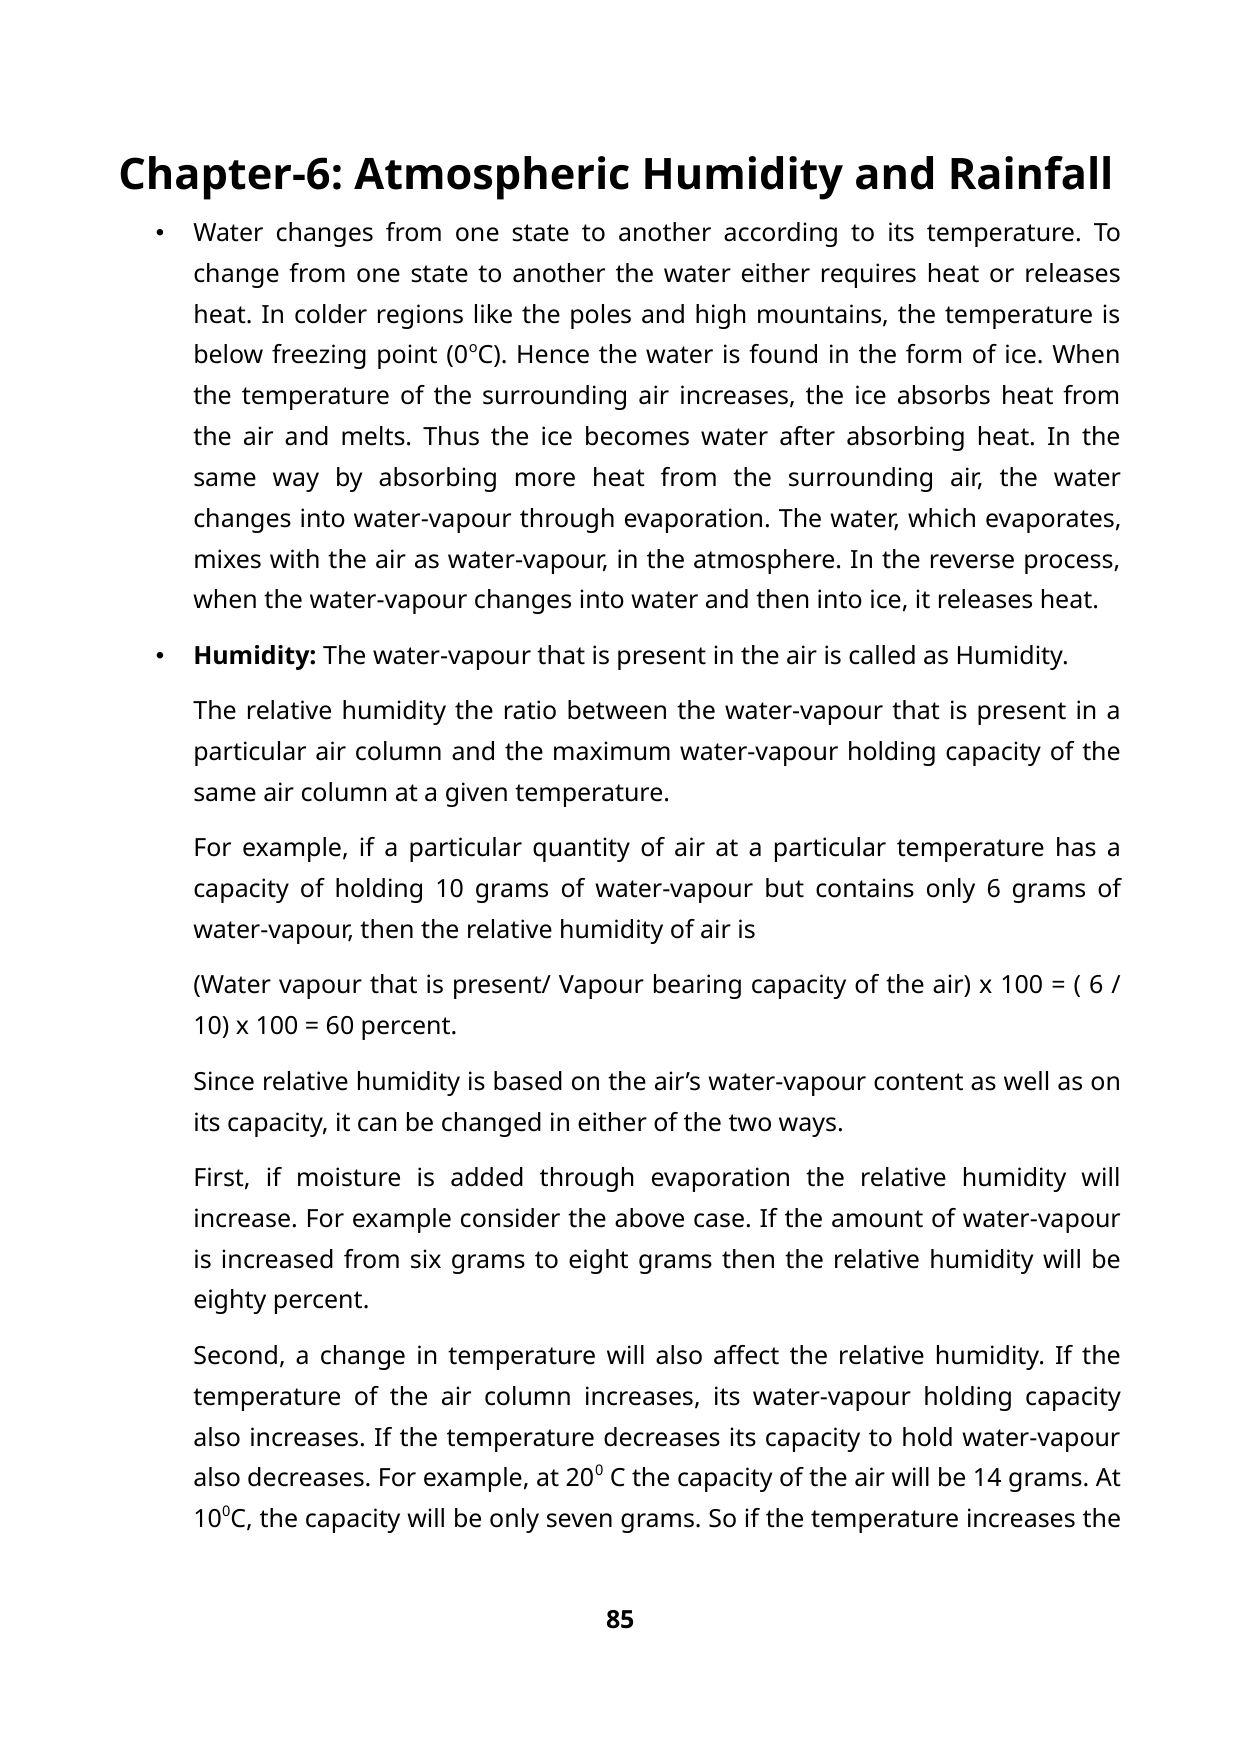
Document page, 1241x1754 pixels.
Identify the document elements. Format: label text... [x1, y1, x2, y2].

subtitle Chapter-6: Atmospheric Humidity and Rainfall [118, 143, 1122, 202]
list First, if moisture is added through evaporation the relative humidity will increase. For example consider the above case. If the amount of water-vapour is increased from six grams to eight grams then the relative humidity will be eighty percent. [156, 1160, 1122, 1316]
list Water changes from one state to another according to its temperature. To change from one state to another the water either requires heat or releases heat. In colder regions like the poles and high mountains, the temperature is below freezing point (0oC). Hence the water is found in the form of ice. When the temperature of the surrounding air increases, the ice absorbs heat from the air and melts. Thus the ice becomes water after absorbing heat. In the same way by absorbing more heat from the surrounding air, the water changes into water-vapour through evaporation. The water, which evaporates, mixes with the air as water-vapour, in the atmosphere. In the reverse process, when the water-vapour changes into water and then into ice, it releases heat. [156, 215, 1122, 616]
list Second, a change in temperature will also affect the relative humidity. If the temperature of the air column increases, its water-vapour holding capacity also increases. If the temperature decreases its capacity to hold water-vapour also decreases. For example, at 200 C the capacity of the air will be 14 grams. At 100C, the capacity will be only seven grams. So if the temperature increases the [156, 1338, 1122, 1535]
list (Water vapour that is present/ Vapour bearing capacity of the air) x 100 = ( 6 / 10) x 100 = 60 percent. [156, 967, 1122, 1042]
list Humidity: The water-vapour that is present in the air is called as Humidity. [156, 638, 1122, 672]
list For example, if a particular quantity of air at a particular temperature has a capacity of holding 10 grams of water-vapour but contains only 6 grams of water-vapour, then the relative humidity of air is [156, 830, 1122, 946]
list The relative humidity the ratio between the water-vapour that is present in a particular air column and the maximum water-vapour holding capacity of the same air column at a given temperature. [156, 693, 1122, 809]
list Since relative humidity is based on the air’s water-vapour content as well as on its capacity, it can be changed in either of the two ways. [156, 1063, 1122, 1138]
